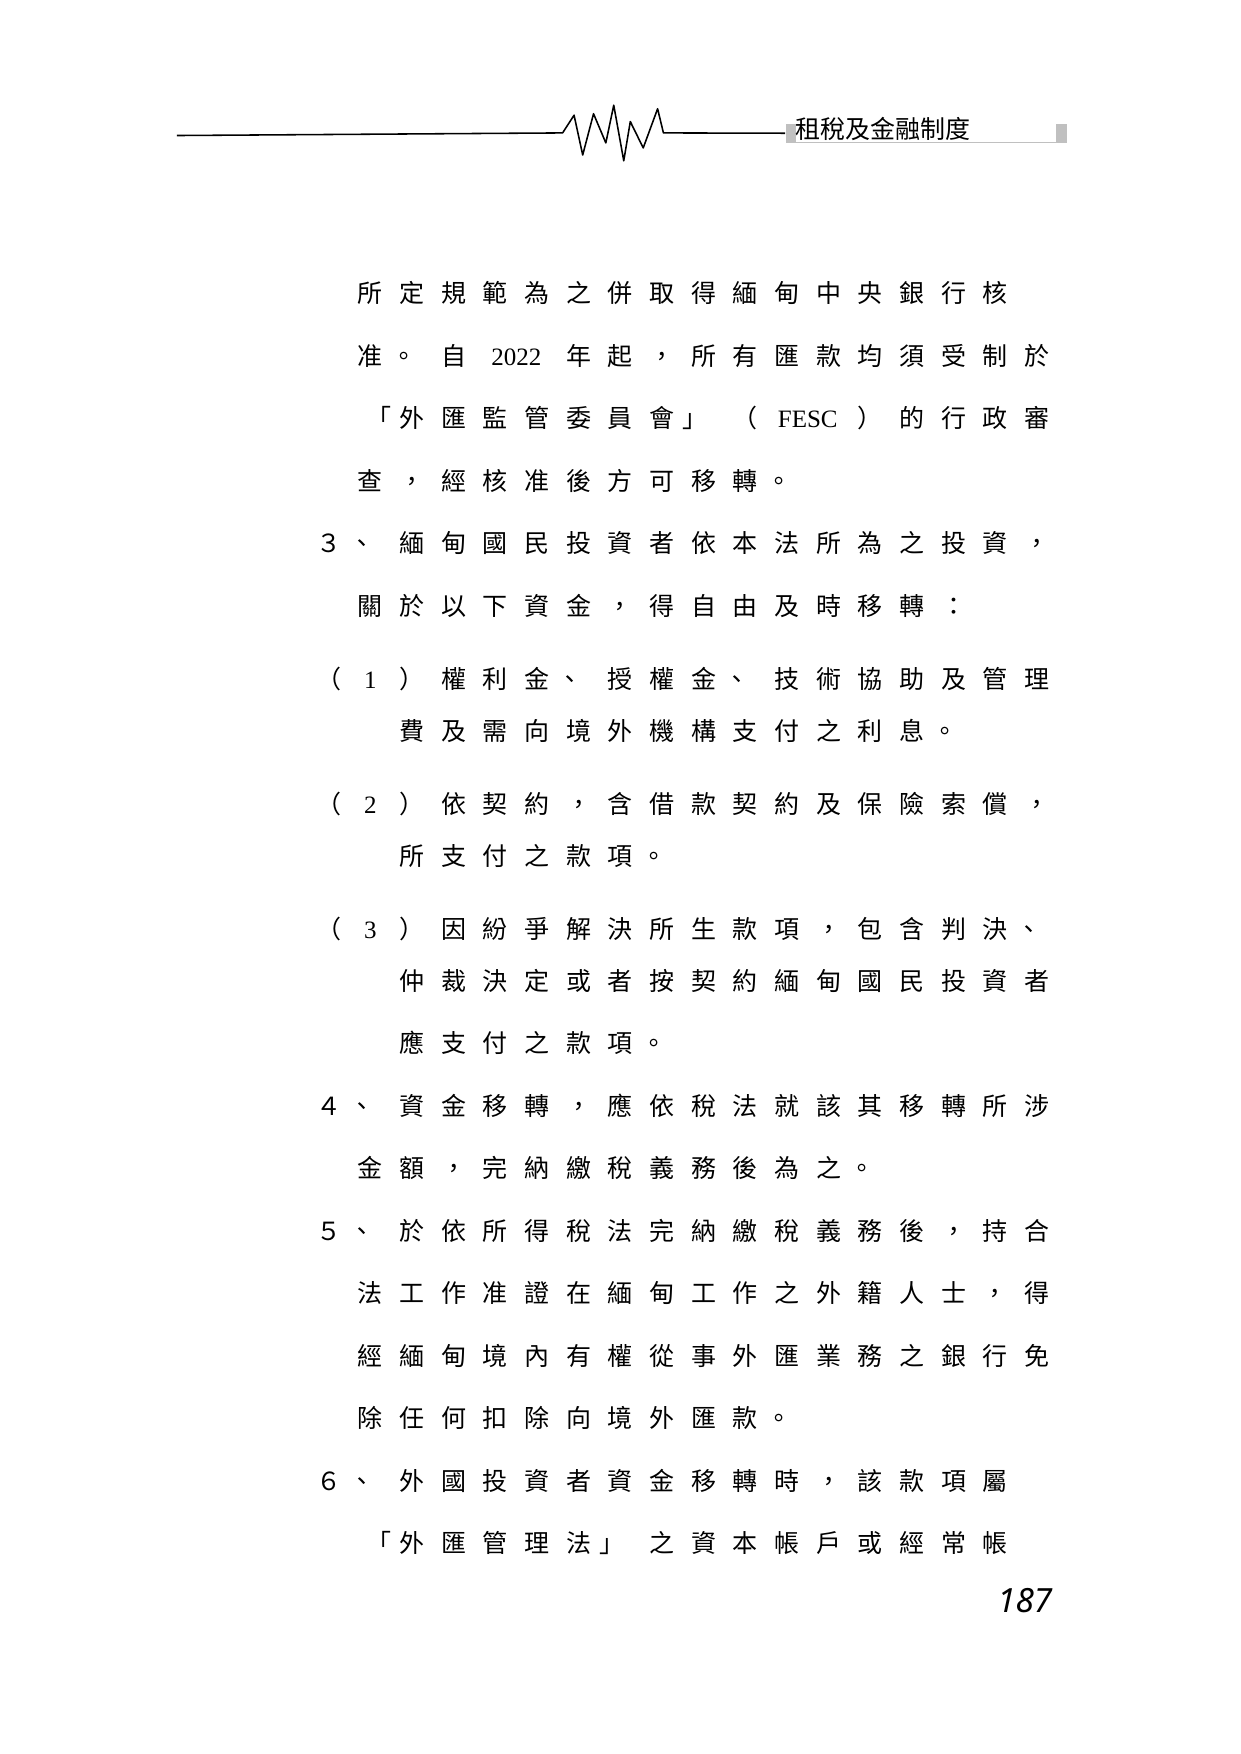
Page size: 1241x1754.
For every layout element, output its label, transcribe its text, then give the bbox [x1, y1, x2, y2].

text （2）依契約，含借款契約及保險索償，所支付之款項。 [306, 750, 1058, 875]
text ５、於依所得稅法完納繳稅義務後，持合法工作准證在緬甸工作之外籍人士，得經緬甸境內有權從事外匯業務之銀行免除任何扣除向境外匯款。 [281, 1188, 1058, 1438]
text ６、外國投資者資金移轉時，該款項屬「外匯管理法」之資本帳戶或經常帳 [281, 1438, 1058, 1563]
text ３、緬甸國民投資者依本法所為之投資，關於以下資金，得自由及時移轉： [281, 500, 1058, 625]
text ４、資金移轉，應依稅法就該其移轉所涉金額，完納繳稅義務後為之。 [281, 1063, 1058, 1188]
text 所定規範為之併取得緬甸中央銀行核准。自2022年起，所有匯款均須受制於「外匯監管委員會」（FESC）的行政審查，經核准後方可移轉。 [281, 250, 1058, 500]
text （1）權利金、授權金、技術協助及管理費及需向境外機構支付之利息。 [306, 625, 1058, 750]
text （3）因紛爭解決所生款項，包含判決、仲裁決定或者按契約緬甸國民投資者應支付之款項。 [306, 875, 1058, 1063]
